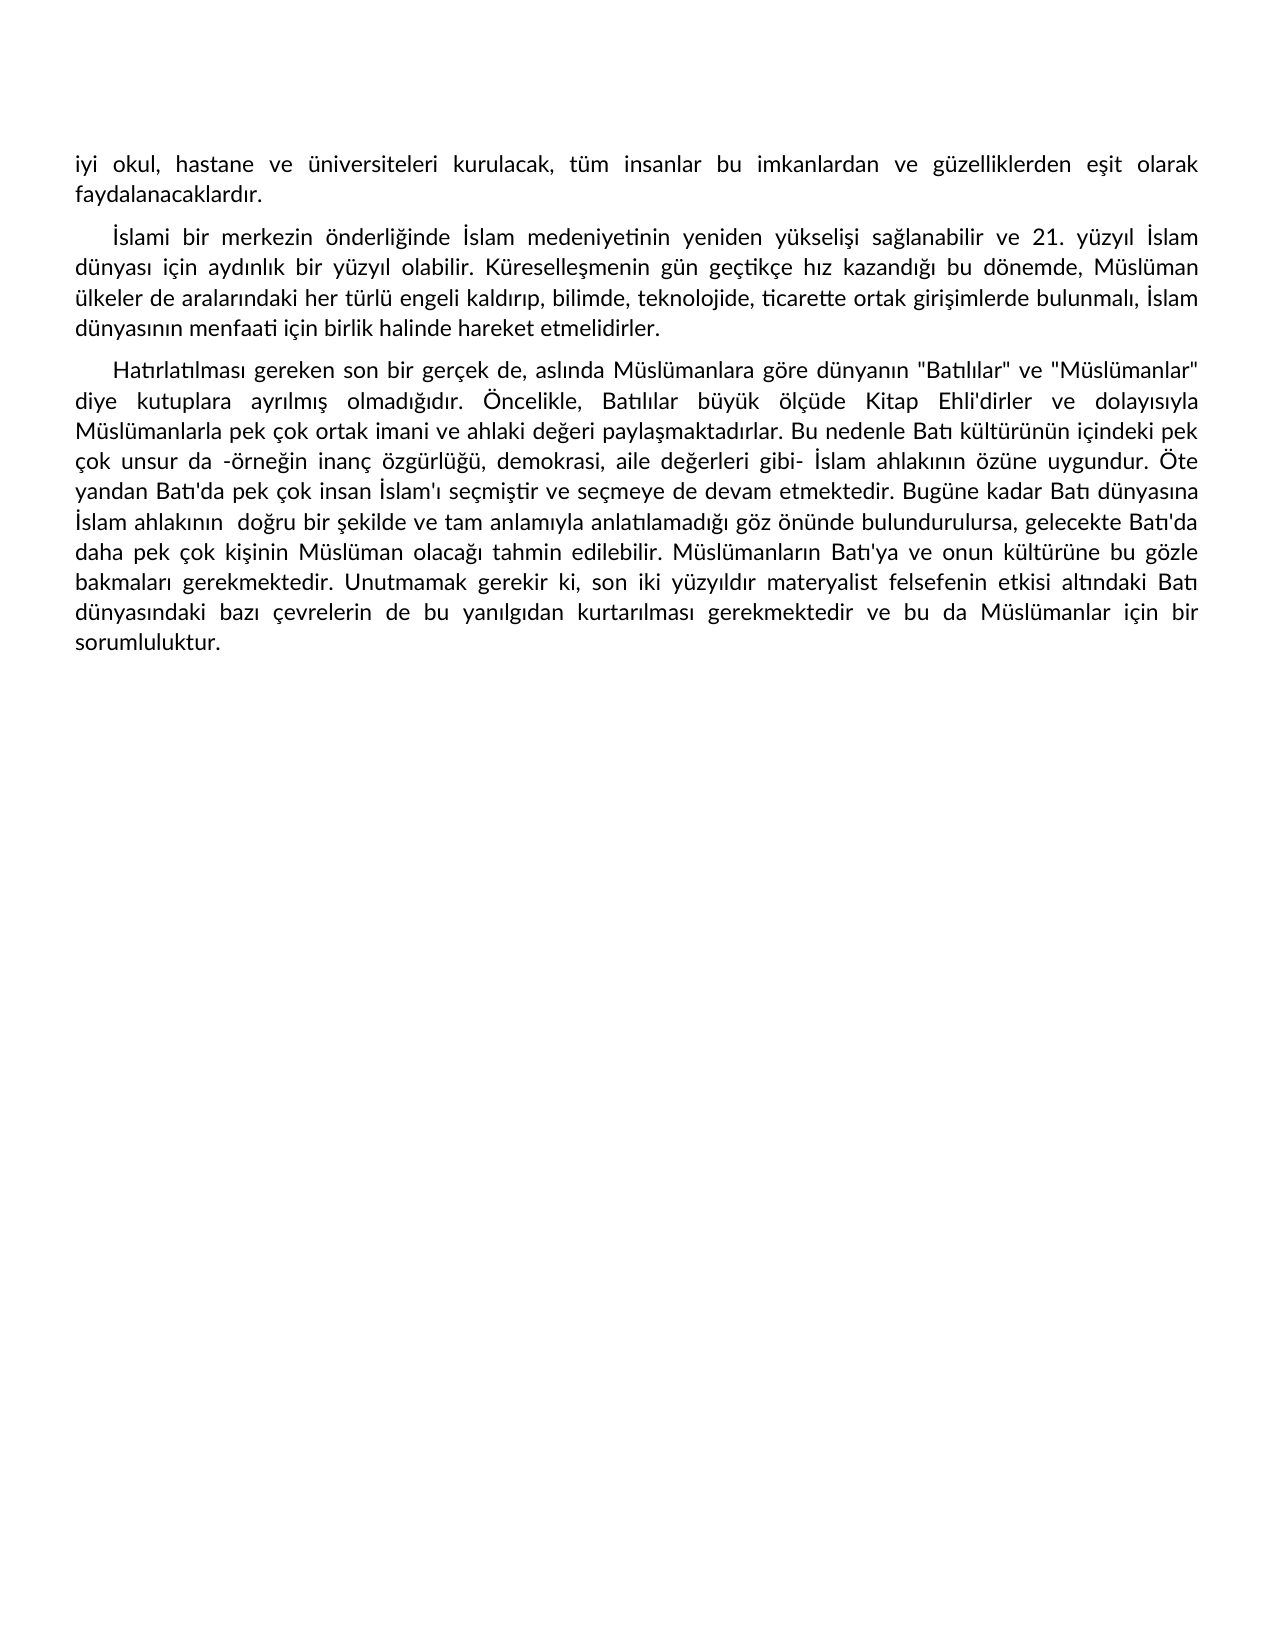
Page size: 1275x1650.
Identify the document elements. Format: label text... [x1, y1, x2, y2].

text iyi okul, hastane ve üniversiteleri kurulacak, tüm insanlar bu imkanlardan ve güzelliklerden eşit olarak faydalanacaklardır. [75, 150, 1200, 208]
text İslami bir merkezin önderliğinde İslam medeniyetinin yeniden yükselişi sağlanabilir ve 21. yüzyıl İslam dünyası için aydınlık bir yüzyıl olabilir. Küreselleşmenin gün geçtikçe hız kazandığı bu dönemde, Müslüman ülkeler de aralarındaki her türlü engeli kaldırıp, bilimde, teknolojide, ticarette ortak girişimlerde bulunmalı, İslam dünyasının menfaati için birlik halinde hareket etmelidirler. [75, 223, 1200, 341]
text Hatırlatılması gereken son bir gerçek de, aslında Müslümanlara göre dünyanın "Batılılar" ve "Müslümanlar" diye kutuplara ayrılmış olmadığıdır. Öncelikle, Batılılar büyük ölçüde Kitap Ehli'dirler ve dolayısıyla Müslümanlarla pek çok ortak imani ve ahlaki değeri paylaşmaktadırlar. Bu nedenle Batı kültürünün içindeki pek çok unsur da -örneğin inanç özgürlüğü, demokrasi, aile değerleri gibi- İslam ahlakının özüne uygundur. Öte yandan Batı'da pek çok insan İslam'ı seçmiştir ve seçmeye de devam etmektedir. Bugüne kadar Batı dünyasına İslam ahlakının doğru bir şekilde ve tam anlamıyla anlatılamadığı göz önünde bulundurulursa, gelecekte Batı'da daha pek çok kişinin Müslüman olacağı tahmin edilebilir. Müslümanların Batı'ya ve onun kültürüne bu gözle bakmaları gerekmektedir. Unutmamak gerekir ki, son iki yüzyıldır materyalist felsefenin etkisi altındaki Batı dünyasındaki bazı çevrelerin de bu yanılgıdan kurtarılması gerekmektedir ve bu da Müslümanlar için bir sorumluluktur. [75, 356, 1200, 656]
